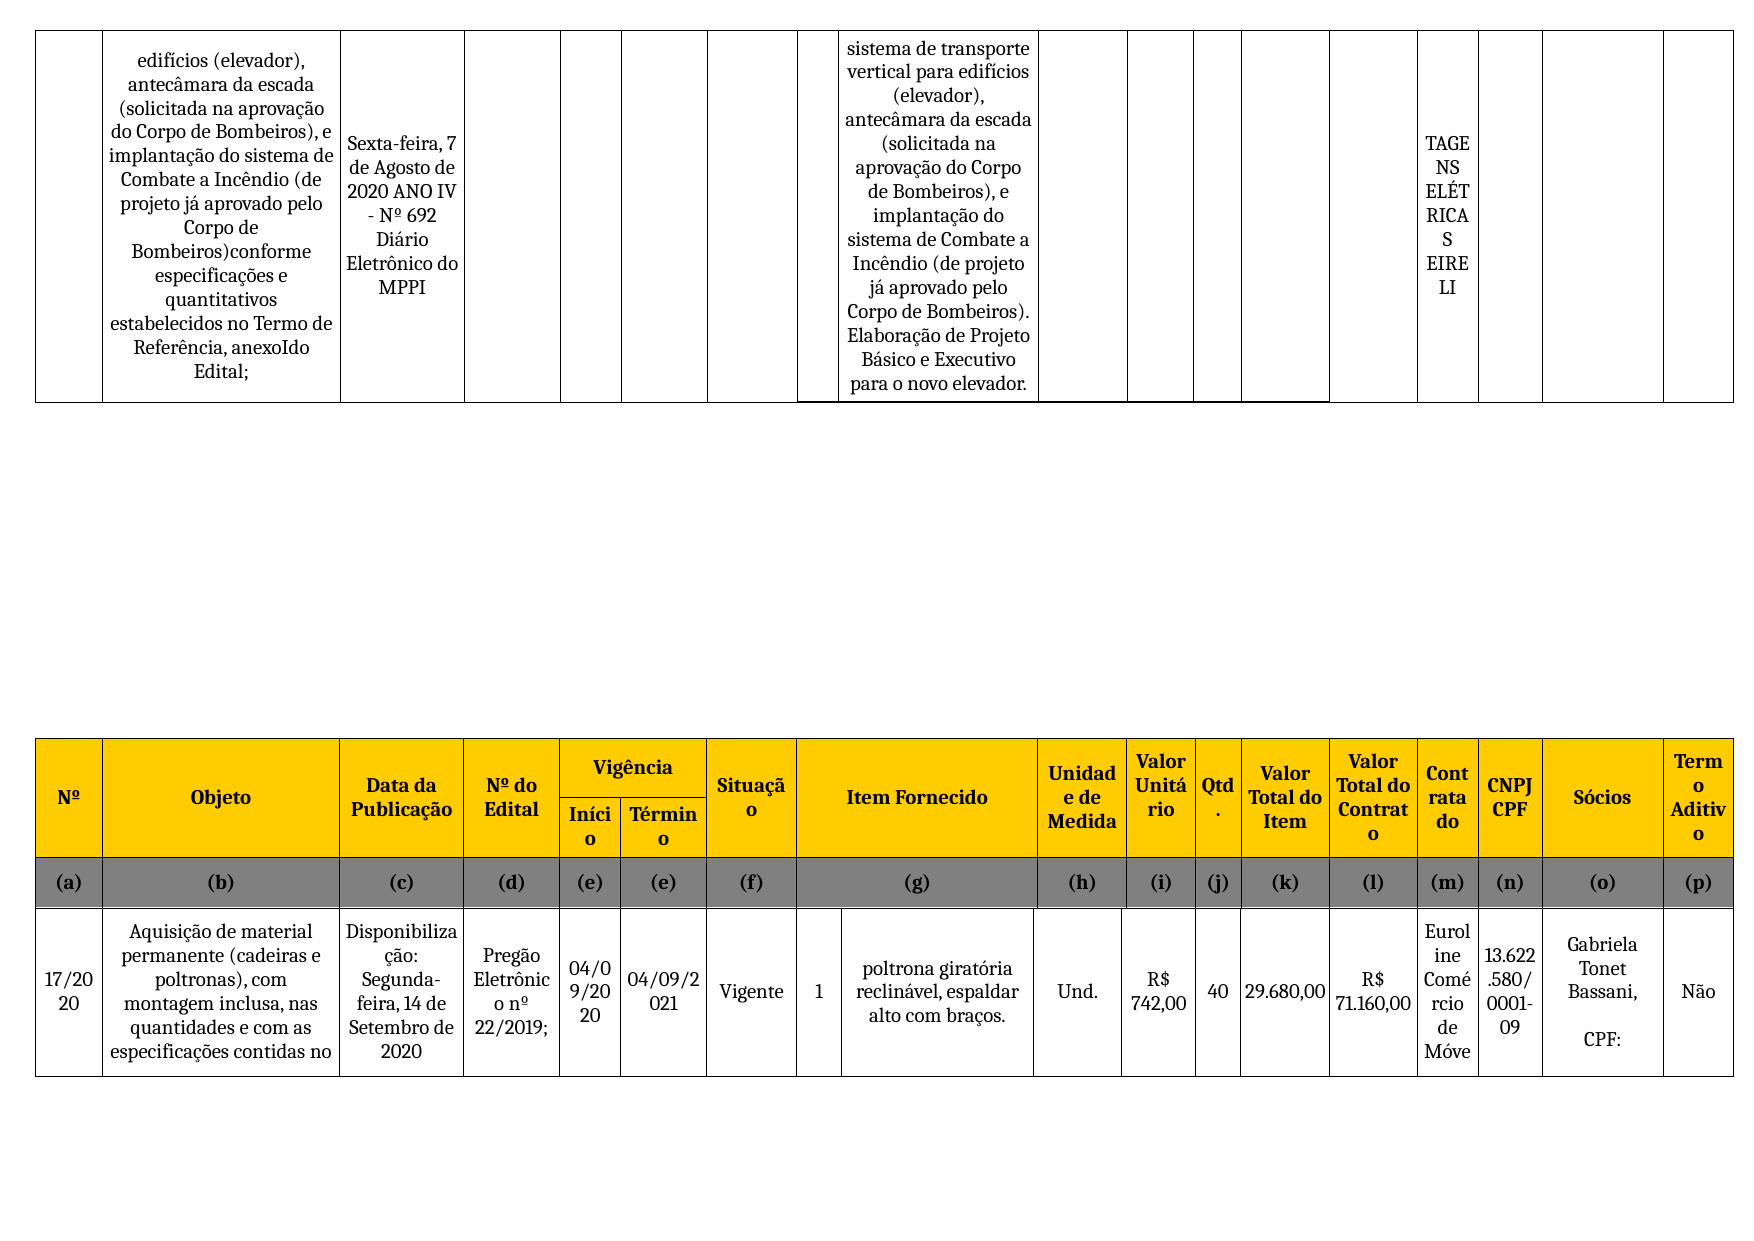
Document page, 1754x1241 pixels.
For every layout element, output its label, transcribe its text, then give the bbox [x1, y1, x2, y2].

table_cell (b) [103, 858, 339, 907]
table_cell 17/2020 [36, 909, 102, 1076]
table_cell 04/09/2020 [560, 909, 620, 1076]
table_header Nº [36, 739, 102, 857]
table_cell [561, 31, 621, 401]
table_cell (h) [1038, 858, 1126, 907]
table_cell (c) [340, 858, 463, 907]
table_cell Euroline Comércio de Móve [1418, 909, 1478, 1076]
table_cell [1479, 31, 1542, 401]
table_cell [1330, 31, 1417, 401]
table_cell (m) [1418, 858, 1478, 907]
table_cell (o) [1543, 858, 1663, 907]
table_header Valor Unitário [1127, 739, 1195, 857]
table_cell (g) [797, 858, 1037, 907]
table_cell (d) [464, 858, 559, 907]
table_cell (j) [1196, 858, 1241, 907]
table_cell Disponibilização: Segunda-feira, 14 de Setembro de 2020 [340, 909, 463, 1076]
table_cell Início [560, 798, 620, 857]
table_header Unidade de Medida [1038, 739, 1126, 857]
table_cell [1128, 31, 1193, 401]
table_cell edifícios (elevador), antecâmara da escada (solicitada na aprovação do Corpo de Bombeiros), e implantação do sistema de Combate a Incêndio (de projeto já aprovado pelo Corpo de Bombeiros)conforme especificações e quantitativos estabelecidos no Termo de Referência, anexoIdo Edital; [103, 31, 340, 401]
table_cell R$ 71.160,00 [1330, 909, 1417, 1076]
table_header Valor Total do Item [1242, 739, 1329, 857]
table_header CNPJ CPF [1479, 739, 1542, 857]
table_header Objeto [103, 739, 339, 857]
table_cell (e) [560, 858, 620, 907]
table_cell [1194, 31, 1241, 401]
table_cell [1543, 31, 1663, 401]
table_cell (i) [1127, 858, 1195, 907]
table_cell Não [1664, 909, 1733, 1076]
table_cell Pregão Eletrônico nº 22/2019; [464, 909, 559, 1076]
table_cell 13.622.580/0001-09 [1479, 909, 1542, 1076]
table_cell (e) [621, 858, 706, 907]
table_cell Vigente [707, 909, 796, 1076]
table_cell TAGENS ELÉTRICAS EIRELI [1418, 31, 1478, 401]
table_cell Gabriela Tonet Bassani, CPF: [1543, 909, 1663, 1076]
table_cell Aquisição de material permanente (cadeiras e poltronas), com montagem inclusa, nas quantidades e com as especificações contidas no [103, 909, 339, 1076]
table_header Qtd. [1196, 739, 1241, 857]
table_header Sócios [1543, 739, 1663, 857]
table_header Termo Aditivo [1664, 739, 1733, 857]
table_cell (a) [36, 858, 102, 907]
table_header Vigência [560, 739, 706, 797]
table_header Data da Publicação [340, 739, 463, 857]
table_cell [798, 31, 838, 401]
table_cell (p) [1664, 858, 1733, 907]
table_cell [1242, 31, 1329, 401]
table_cell Und. [1034, 909, 1121, 1076]
table_cell Sexta-feira, 7 de Agosto de 2020 ANO IV - Nº 692 Diário Eletrônico do MPPI [341, 31, 464, 401]
table_cell 1 [797, 909, 841, 1076]
table_header Nº do Edital [464, 739, 559, 857]
table_cell (l) [1330, 858, 1417, 907]
table_cell sistema de transporte vertical para edifícios (elevador), antecâmara da escada (solicitada na aprovação do Corpo de Bombeiros), e implantação do sistema de Combate a Incêndio (de projeto já aprovado pelo Corpo de Bombeiros). Elaboração de Projeto Básico e Executivo para o novo elevador. [839, 31, 1038, 401]
table_cell (k) [1242, 858, 1329, 907]
table_cell (f) [707, 858, 796, 907]
table_header Situação [707, 739, 796, 857]
table_cell R$ 742,00 [1122, 909, 1195, 1076]
table_cell 29.680,00 [1241, 909, 1329, 1076]
table_cell [1039, 31, 1127, 401]
table_cell Término [621, 798, 706, 857]
table_cell [1664, 31, 1733, 401]
table_cell [708, 31, 797, 401]
table_cell [465, 31, 560, 401]
table_cell poltrona giratória reclinável, espaldar alto com braços. [842, 909, 1033, 1076]
table_header Contratado [1418, 739, 1478, 857]
table_cell (n) [1479, 858, 1542, 907]
table_header Item Fornecido [797, 739, 1037, 857]
table_cell 40 [1196, 909, 1240, 1076]
table_header Valor Total do Contrato [1330, 739, 1417, 857]
table_cell [36, 31, 102, 401]
table_cell 04/09/2021 [621, 909, 706, 1076]
table_cell [622, 31, 707, 401]
